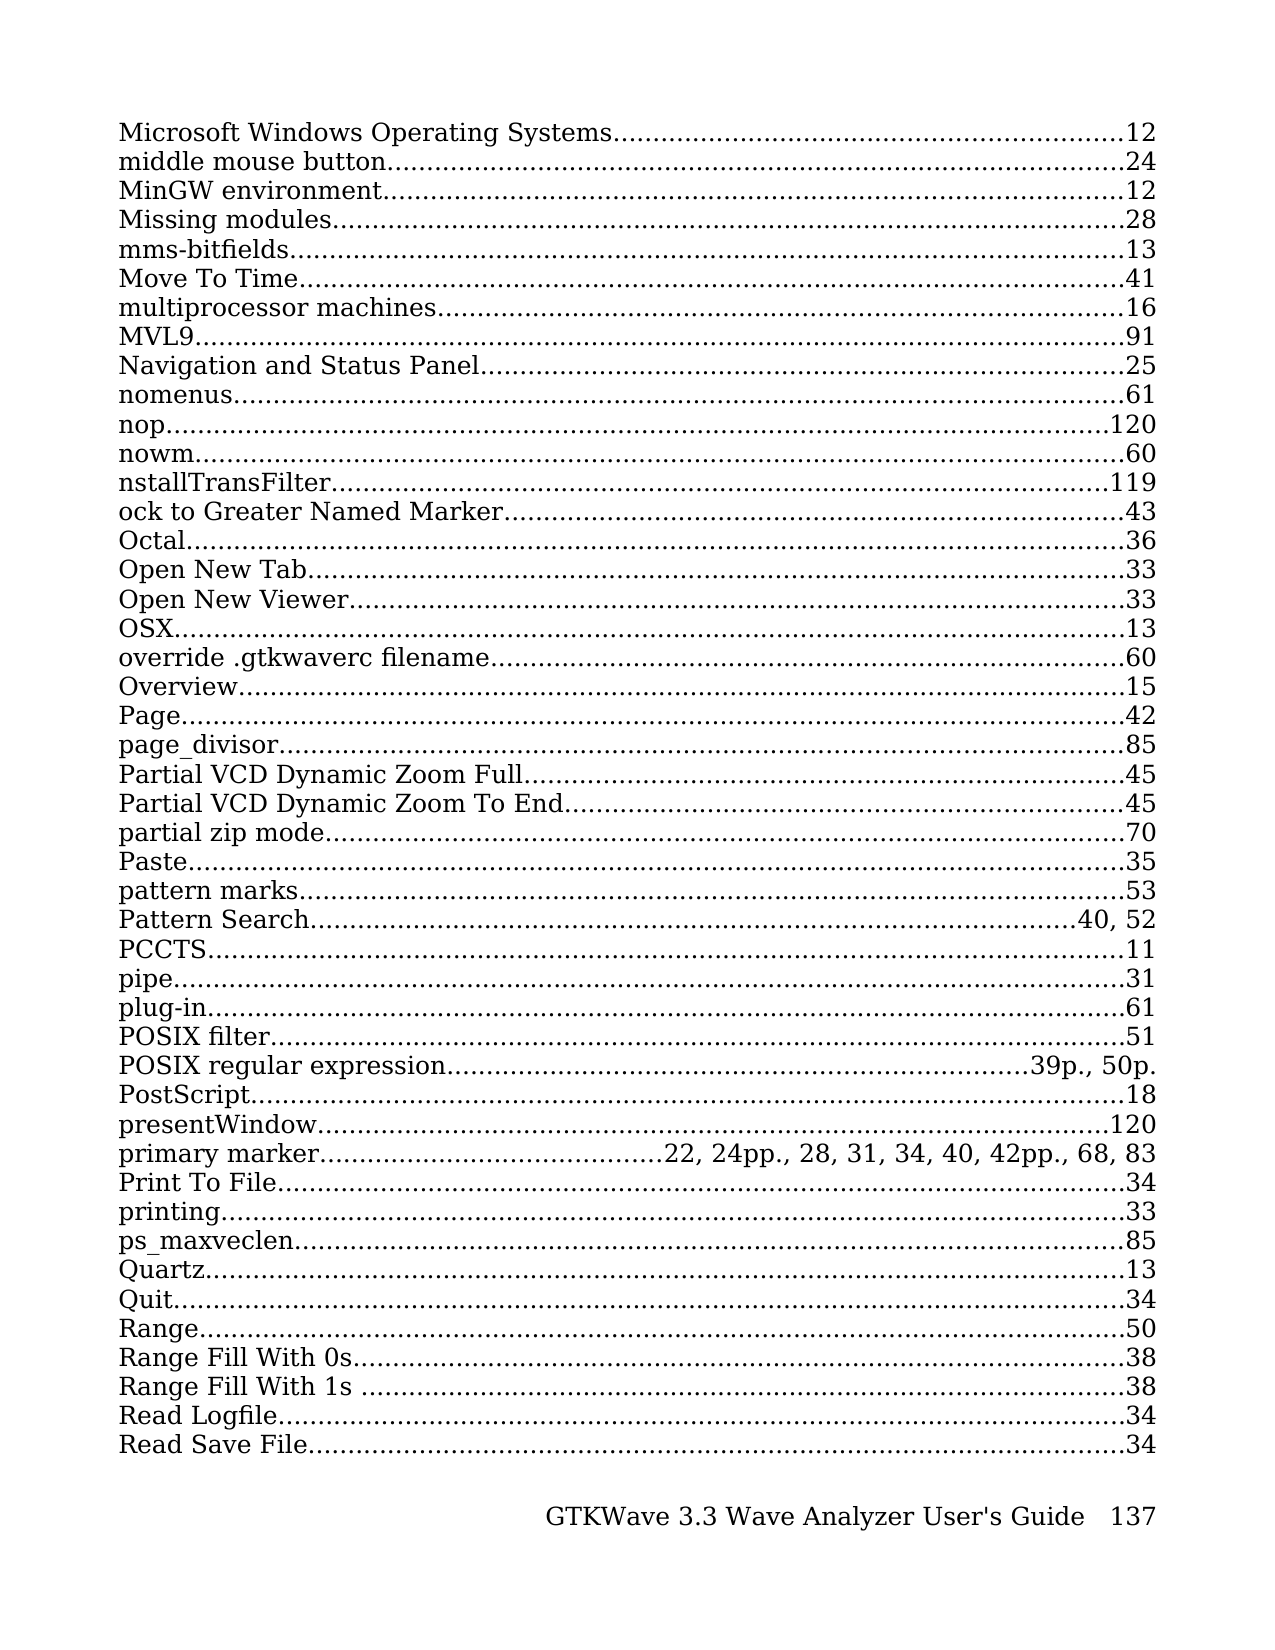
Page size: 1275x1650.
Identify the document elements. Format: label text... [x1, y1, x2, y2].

text Pattern Search 40, 52 [118, 906, 1157, 935]
text MVL9 91 [118, 322, 1157, 351]
text Octal 36 [118, 526, 1157, 556]
text printing 33 [118, 1197, 1157, 1226]
text pipe 31 [118, 964, 1157, 993]
text primary marker 22, 24pp., 28, 31, 34, 40, 42pp., 68, 83 [118, 1139, 1157, 1168]
text page_divisor 85 [118, 731, 1157, 760]
text Read Save File 34 [118, 1431, 1157, 1460]
text ock to Greater Named Marker 43 [118, 497, 1157, 526]
text nop 120 [118, 410, 1157, 439]
text Read Logfile 34 [118, 1401, 1157, 1431]
text Quartz 13 [118, 1256, 1157, 1285]
text Move To Time 41 [118, 264, 1157, 293]
text Partial VCD Dynamic Zoom Full 45 [118, 760, 1157, 789]
text partial zip mode 70 [118, 818, 1157, 847]
text Print To File 34 [118, 1168, 1157, 1197]
text Partial VCD Dynamic Zoom To End 45 [118, 789, 1157, 818]
text multiprocessor machines 16 [118, 293, 1157, 322]
text override .gtkwaverc filename 60 [118, 643, 1157, 672]
text Overview 15 [118, 672, 1157, 701]
text Range 50 [118, 1314, 1157, 1343]
text nowm 60 [118, 439, 1157, 468]
text MinGW environment 12 [118, 176, 1157, 206]
text Navigation and Status Panel 25 [118, 351, 1157, 381]
text Paste 35 [118, 847, 1157, 876]
text Open New Viewer 33 [118, 585, 1157, 614]
text Quit 34 [118, 1285, 1157, 1314]
text POSIX filter 51 [118, 1022, 1157, 1051]
text POSIX regular expression 39p., 50p. [118, 1051, 1157, 1081]
text Microsoft Windows Operating Systems 12 [118, 118, 1157, 147]
text pattern marks 53 [118, 876, 1157, 906]
text nomenus 61 [118, 381, 1157, 410]
text plug-in 61 [118, 993, 1157, 1022]
text middle mouse button 24 [118, 147, 1157, 176]
text presentWindow 120 [118, 1110, 1157, 1139]
text Page 42 [118, 701, 1157, 731]
text ps_maxveclen 85 [118, 1226, 1157, 1256]
text PCCTS 11 [118, 935, 1157, 964]
text Missing modules 28 [118, 206, 1157, 235]
text PostScript 18 [118, 1081, 1157, 1110]
text nstallTransFilter 119 [118, 468, 1157, 497]
text Open New Tab 33 [118, 556, 1157, 585]
text Range Fill With 0s 38 [118, 1343, 1157, 1372]
text Range Fill With 1s 38 [118, 1372, 1157, 1401]
text OSX 13 [118, 614, 1157, 643]
text mms-bitfields 13 [118, 235, 1157, 264]
